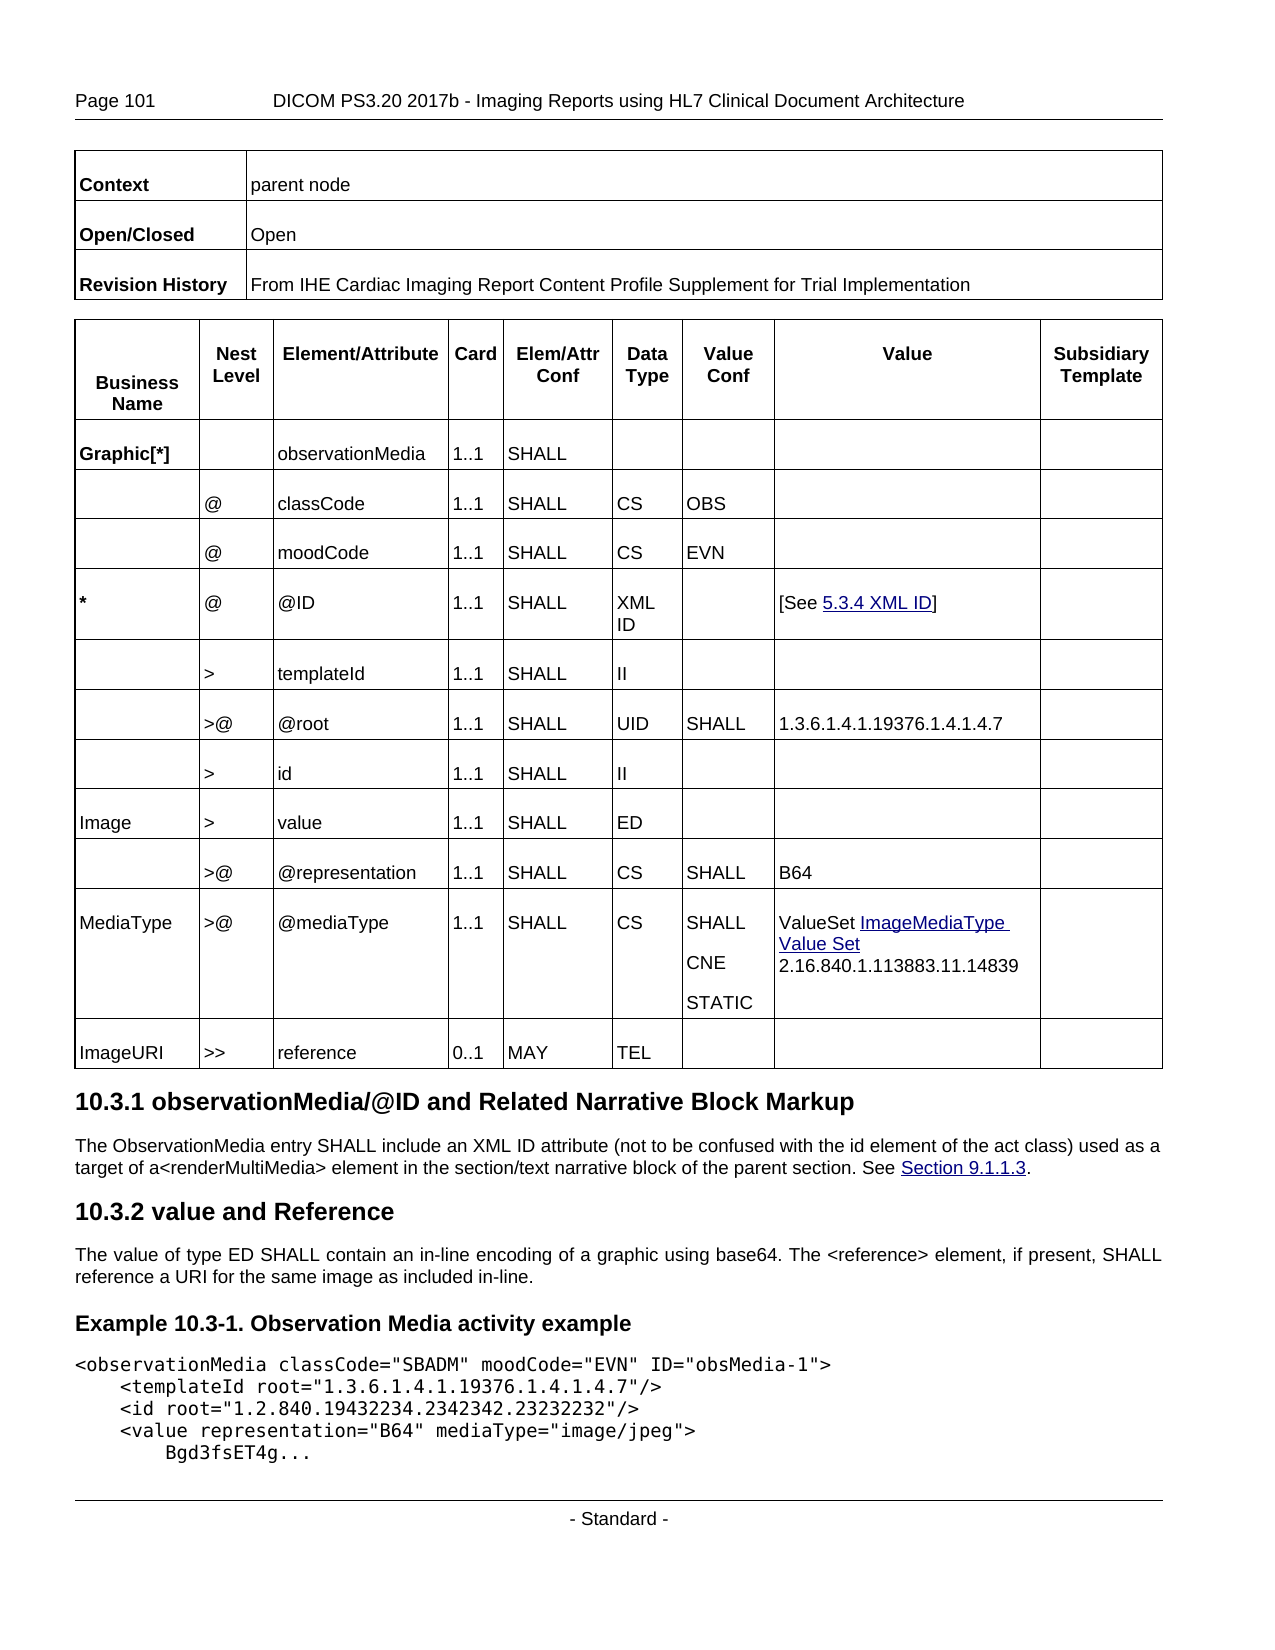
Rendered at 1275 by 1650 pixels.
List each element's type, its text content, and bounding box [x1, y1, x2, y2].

table_cell B64 [775, 839, 1040, 888]
table_cell EVN [683, 519, 774, 568]
table_cell > [200, 789, 273, 838]
table_cell SHALL [504, 889, 612, 1018]
table_cell 1..1 [449, 470, 503, 518]
table_header Card [449, 320, 503, 419]
table_cell mood​Code [274, 519, 448, 568]
table_cell 1..1 [449, 420, 503, 468]
table_cell [1041, 640, 1162, 689]
table_header Value [775, 320, 1040, 419]
table_cell [683, 640, 774, 689]
table_cell CS [613, 889, 682, 1018]
table_cell [775, 470, 1040, 518]
table_cell SHALL [504, 690, 612, 738]
table_cell SHALL [504, 839, 612, 888]
table_cell UID [613, 690, 682, 738]
table_header Value Conf [683, 320, 774, 419]
table_cell [775, 1019, 1040, 1068]
table_cell class​Code [274, 470, 448, 518]
table_cell [683, 1019, 774, 1068]
table_cell XML ID [613, 569, 682, 639]
table_cell Context [76, 151, 246, 200]
table_cell @ID [274, 569, 448, 639]
table_header Elem/Attr Conf [504, 320, 612, 419]
table_cell [613, 420, 682, 468]
table_cell Graphic[*] [76, 420, 199, 468]
table_cell 1..1 [449, 839, 503, 888]
table_cell [See 5.3.4 XML ID] [775, 569, 1040, 639]
table_cell @ [200, 470, 273, 518]
table_cell * [76, 569, 199, 639]
table_cell [1041, 889, 1162, 1018]
table_cell [200, 420, 273, 468]
table_cell II [613, 740, 682, 788]
table_cell [1041, 569, 1162, 639]
table_cell 1..1 [449, 789, 503, 838]
table_cell [1041, 789, 1162, 838]
table_cell [775, 519, 1040, 568]
table_cell [683, 789, 774, 838]
table_cell parent node [247, 151, 1162, 200]
table_cell SHALL [504, 640, 612, 689]
table_cell > [200, 640, 273, 689]
table_cell [1041, 519, 1162, 568]
table_cell OBS [683, 470, 774, 518]
table_cell [76, 519, 199, 568]
table_cell @representation [274, 839, 448, 888]
table_cell @ [200, 569, 273, 639]
table_cell Media​Type [76, 889, 199, 1018]
table_cell reference [274, 1019, 448, 1068]
table_cell SHALL [504, 740, 612, 788]
text <observationMedia classCode="SBADM" moodCode="EVN" ID="obsMedia-1"> <templateId root="1.3.6.1.4.1.19376.1.4.1.4.7"/> <id root="1.2.840.19432234.2342342.23232232"/> <value representation="B64" mediaType="image/jpeg"> Bgd3fsET4g... [75, 1354, 1162, 1464]
table_cell ValueSet ImageMediaType Value Set 2.16.840.1.113883.11.14839 [775, 889, 1040, 1018]
table_cell value [274, 789, 448, 838]
table_cell >> [200, 1019, 273, 1068]
table_cell Open/Closed [76, 201, 246, 249]
table_cell >@ [200, 690, 273, 738]
table_cell Revision History [76, 250, 246, 299]
table_cell [1041, 420, 1162, 468]
table_cell id [274, 740, 448, 788]
table_cell 1..1 [449, 569, 503, 639]
table_cell [76, 640, 199, 689]
table_cell CS [613, 519, 682, 568]
table_cell From IHE Cardiac Imaging Report Content Profile Supplement for Trial Implementation [247, 250, 1162, 299]
table_header Nest Level [200, 320, 273, 419]
table_cell 1..1 [449, 690, 503, 738]
text 10.3.2 value and Reference [75, 1197, 1162, 1226]
table_cell @mediaType [274, 889, 448, 1018]
table_cell SHALL [504, 519, 612, 568]
table_cell 0..1 [449, 1019, 503, 1068]
table_cell SHALL [504, 569, 612, 639]
text Example 10.3-1. Observation Media activity example [75, 1310, 1162, 1336]
table_cell [76, 740, 199, 788]
table_cell [1041, 740, 1162, 788]
table_cell [1041, 839, 1162, 888]
text The value of type ED SHALL contain an in-line encoding of a graphic using base64. The <reference> element, if present, SHALL reference a URI for the same image as included in-line. [75, 1244, 1162, 1287]
table_cell CS [613, 839, 682, 888]
table_cell [775, 740, 1040, 788]
table_cell SHALL [504, 470, 612, 518]
table_cell 1.3.6.1.4.1.19376.​1.4.1.4.7 [775, 690, 1040, 738]
table_cell template​Id [274, 640, 448, 689]
table_cell [76, 690, 199, 738]
table_cell SHALL [504, 789, 612, 838]
table_cell [775, 640, 1040, 689]
table_cell [76, 470, 199, 518]
table_cell SHALL [683, 839, 774, 888]
table_cell 1..1 [449, 740, 503, 788]
table_cell SHALL [504, 420, 612, 468]
table_cell 1..1 [449, 519, 503, 568]
table_cell ED [613, 789, 682, 838]
table_cell Image​URI [76, 1019, 199, 1068]
table_cell > [200, 740, 273, 788]
table_cell @root [274, 690, 448, 738]
table_header Subsidiary Template [1041, 320, 1162, 419]
table_header Business Name [76, 320, 199, 419]
table_header Element/​Attribute [274, 320, 448, 419]
table_cell [1041, 690, 1162, 738]
table_cell >@ [200, 839, 273, 888]
table_cell [76, 839, 199, 888]
table_cell @ [200, 519, 273, 568]
table_cell [1041, 1019, 1162, 1068]
table_header Data Type [613, 320, 682, 419]
table_cell CS [613, 470, 682, 518]
table_cell [683, 569, 774, 639]
table_cell II [613, 640, 682, 689]
table_cell MAY [504, 1019, 612, 1068]
table_cell observation​Media [274, 420, 448, 468]
text 10.3.1 observationMedia/@ID and Related Narrative Block Markup [75, 1087, 1162, 1116]
table_cell >@ [200, 889, 273, 1018]
table_cell SHALL [683, 690, 774, 738]
table_cell Image [76, 789, 199, 838]
table_cell 1..1 [449, 640, 503, 689]
text The ObservationMedia entry SHALL include an XML ID attribute (not to be confused with the id element of the act class) used as a target of a<renderMultiMedia> element in the section/text narrative block of the parent section. See Section 9.1.1.3. [75, 1135, 1162, 1178]
table_cell TEL [613, 1019, 682, 1068]
table_cell [683, 420, 774, 468]
table_cell [1041, 470, 1162, 518]
table_cell [775, 420, 1040, 468]
table_cell [775, 789, 1040, 838]
table_cell Open [247, 201, 1162, 249]
table_cell 1..1 [449, 889, 503, 1018]
table_cell [683, 740, 774, 788]
table_cell SHALL CNE STATIC [683, 889, 774, 1018]
